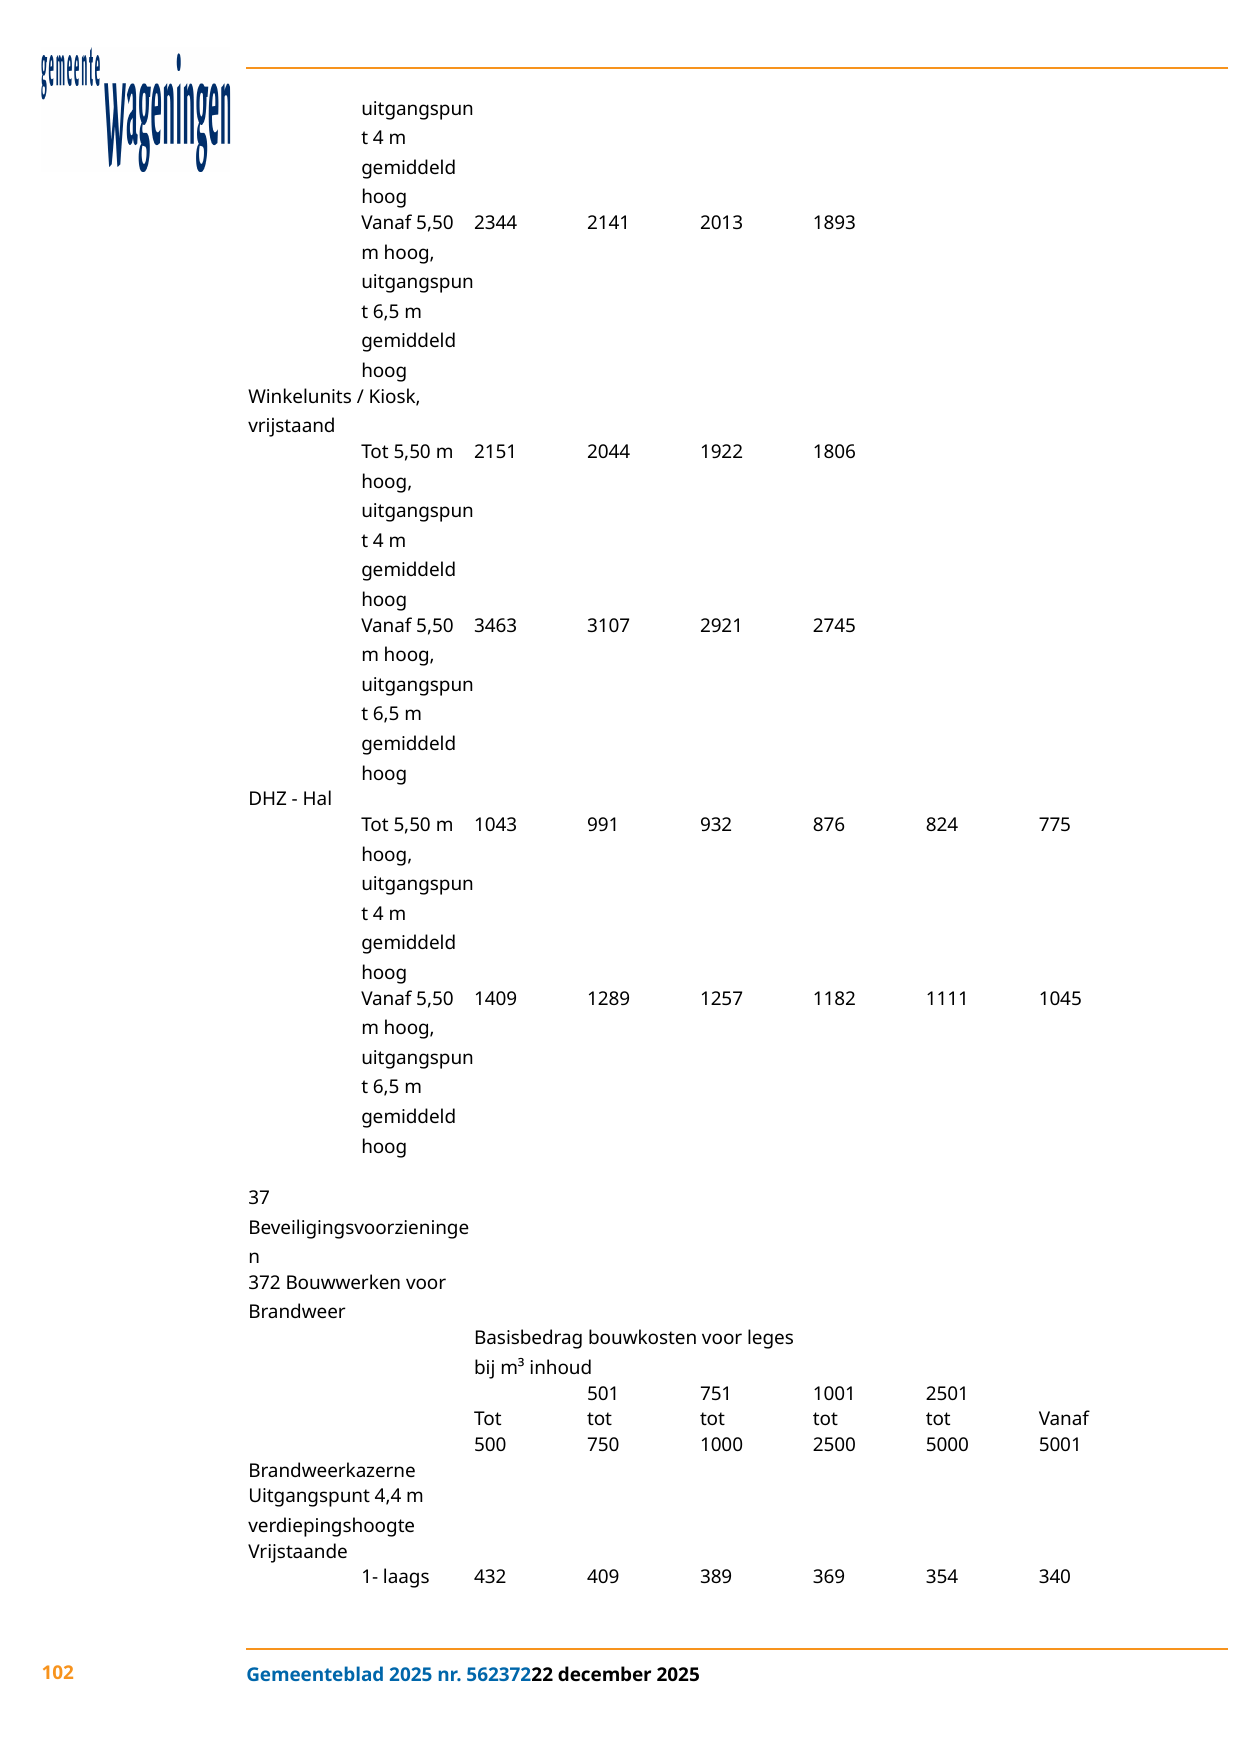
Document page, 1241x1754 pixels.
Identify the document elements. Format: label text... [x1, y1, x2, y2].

table_cell 2151 [474, 438, 587, 612]
table_cell [813, 1483, 926, 1538]
table_cell [1039, 1184, 1152, 1269]
table_cell [474, 95, 587, 209]
table_cell 5001 [1039, 1431, 1152, 1457]
table_cell [926, 209, 1038, 383]
table_cell [587, 1483, 700, 1538]
table_cell 932 [700, 811, 813, 985]
table_cell [926, 1159, 1038, 1184]
table_cell [248, 209, 361, 383]
table_cell DHZ - Hal [248, 786, 361, 811]
table_cell [926, 1457, 1038, 1483]
table_cell [700, 1269, 813, 1324]
table_cell 372 Bouwwerken voor Brandweer [248, 1269, 474, 1324]
table_cell [1039, 1380, 1152, 1406]
table_cell Tot 5,50 m hoog, uitgangspunt 4 m gemiddeld hoog [361, 438, 474, 612]
table_cell [248, 1564, 361, 1589]
table_cell 2745 [813, 612, 926, 786]
table_cell 1409 [474, 985, 587, 1158]
table_cell [248, 612, 361, 786]
table_cell [813, 383, 926, 438]
table_cell 824 [926, 811, 1038, 985]
table_cell [361, 1325, 474, 1380]
table_cell 876 [813, 811, 926, 985]
table_cell Vanaf 5,50 m hoog, uitgangspunt 6,5 m gemiddeld hoog [361, 985, 474, 1158]
table_cell 369 [813, 1564, 926, 1589]
table_cell [248, 811, 361, 985]
table_cell 1- laags [361, 1564, 474, 1589]
table_cell 2141 [587, 209, 700, 383]
table_cell 389 [700, 1564, 813, 1589]
table_cell [1039, 1325, 1152, 1380]
table_cell 2921 [700, 612, 813, 786]
table_cell [926, 95, 1038, 209]
table_cell 2013 [700, 209, 813, 383]
table_cell 1806 [813, 438, 926, 612]
table_cell 2044 [587, 438, 700, 612]
table_cell 1257 [700, 985, 813, 1158]
table_cell 2500 [813, 1431, 926, 1457]
table_cell [926, 1184, 1038, 1269]
table_cell tot [926, 1406, 1038, 1431]
table_cell [474, 1184, 587, 1269]
table_cell [474, 1483, 587, 1538]
table_cell [587, 1159, 700, 1184]
table_cell [587, 1269, 700, 1324]
table_cell [700, 95, 813, 209]
table_cell 1922 [700, 438, 813, 612]
table_cell [474, 1159, 587, 1184]
table_cell [248, 1325, 361, 1380]
table_cell 2501 [926, 1380, 1038, 1406]
table_cell [1039, 95, 1152, 209]
table_cell 750 [587, 1431, 700, 1457]
table_cell Vanaf 5,50 m hoog, uitgangspunt 6,5 m gemiddeld hoog [361, 612, 474, 786]
table_cell [1039, 438, 1152, 612]
table_cell tot [700, 1406, 813, 1431]
table_cell 3107 [587, 612, 700, 786]
table_cell [813, 1325, 926, 1380]
table_cell Vanaf 5,50 m hoog, uitgangspunt 6,5 m gemiddeld hoog [361, 209, 474, 383]
table_cell [587, 1184, 700, 1269]
table_cell [926, 612, 1038, 786]
table_cell uitgangspunt 4 m gemiddeld hoog [361, 95, 474, 209]
table_cell [248, 1159, 361, 1184]
table_cell 1289 [587, 985, 700, 1158]
table_cell [587, 383, 700, 438]
table_cell [1039, 209, 1152, 383]
table_cell [700, 1538, 813, 1564]
table_cell [700, 1483, 813, 1538]
table_cell 775 [1039, 811, 1152, 985]
table_cell [1039, 1483, 1152, 1538]
table_cell [700, 1184, 813, 1269]
table_cell [248, 985, 361, 1158]
table_cell [248, 1406, 361, 1431]
table_cell 501 [587, 1380, 700, 1406]
table_cell [474, 1380, 587, 1406]
table_cell 751 [700, 1380, 813, 1406]
table_cell [813, 95, 926, 209]
table_cell [361, 1431, 474, 1457]
table_cell 1182 [813, 985, 926, 1158]
table_cell Uitgangspunt 4,4 m verdiepingshoogte [248, 1483, 474, 1538]
table_cell 432 [474, 1564, 587, 1589]
table_cell [361, 1406, 474, 1431]
table_cell [926, 1538, 1038, 1564]
table_cell 354 [926, 1564, 1038, 1589]
table_cell [248, 1431, 361, 1457]
table_cell Tot 5,50 m hoog, uitgangspunt 4 m gemiddeld hoog [361, 811, 474, 985]
table_cell 37 Beveiligingsvoorzieningen [248, 1184, 474, 1269]
table_cell [248, 438, 361, 612]
table_cell [1039, 612, 1152, 786]
table_cell [474, 383, 587, 438]
table_cell 409 [587, 1564, 700, 1589]
table_cell [926, 1269, 1038, 1324]
table_cell [813, 1538, 926, 1564]
table_cell [587, 1538, 700, 1564]
table_cell [700, 786, 813, 811]
table_cell 2344 [474, 209, 587, 383]
table_cell 5000 [926, 1431, 1038, 1457]
table_cell Vanaf [1039, 1406, 1152, 1431]
table_cell 1111 [926, 985, 1038, 1158]
table_cell [813, 786, 926, 811]
table_cell [926, 786, 1038, 811]
table_cell Winkelunits / Kiosk, vrijstaand [248, 383, 474, 438]
table_cell tot [587, 1406, 700, 1431]
table_cell [361, 1380, 474, 1406]
table_cell [361, 786, 474, 811]
table_cell [587, 95, 700, 209]
table_cell Tot [474, 1406, 587, 1431]
table_cell [926, 1325, 1038, 1380]
table_cell 991 [587, 811, 700, 985]
table_cell [813, 1269, 926, 1324]
table_cell [700, 383, 813, 438]
table_cell [587, 786, 700, 811]
table_cell [1039, 383, 1152, 438]
table_cell 1001 [813, 1380, 926, 1406]
table_cell [248, 1380, 361, 1406]
table_cell 340 [1039, 1564, 1152, 1589]
table_cell [1039, 1538, 1152, 1564]
table_cell 500 [474, 1431, 587, 1457]
table_cell [248, 95, 361, 209]
table_cell [474, 1457, 587, 1483]
table_cell [474, 1269, 587, 1324]
table_cell [700, 1159, 813, 1184]
table_cell [361, 1538, 474, 1564]
table_cell Basisbedrag bouwkosten voor leges bij m³ inhoud [474, 1325, 813, 1380]
table_cell Vrijstaande [248, 1538, 361, 1564]
table_cell [1039, 786, 1152, 811]
table_cell [813, 1159, 926, 1184]
table_cell [1039, 1269, 1152, 1324]
table_cell tot [813, 1406, 926, 1431]
table_cell [1039, 1457, 1152, 1483]
table_cell 1000 [700, 1431, 813, 1457]
table_cell [926, 438, 1038, 612]
table_cell [926, 383, 1038, 438]
table_cell Brandweerkazerne [248, 1457, 474, 1483]
table_cell 1045 [1039, 985, 1152, 1158]
table_cell [926, 1483, 1038, 1538]
table_cell 1043 [474, 811, 587, 985]
table_cell [813, 1457, 926, 1483]
table_cell 3463 [474, 612, 587, 786]
table_cell [474, 786, 587, 811]
table_cell [361, 1159, 474, 1184]
table_cell [700, 1457, 813, 1483]
table_cell [813, 1184, 926, 1269]
table_cell [1039, 1159, 1152, 1184]
table_cell 1893 [813, 209, 926, 383]
table_cell [587, 1457, 700, 1483]
picture [41, 47, 231, 172]
table_cell [474, 1538, 587, 1564]
